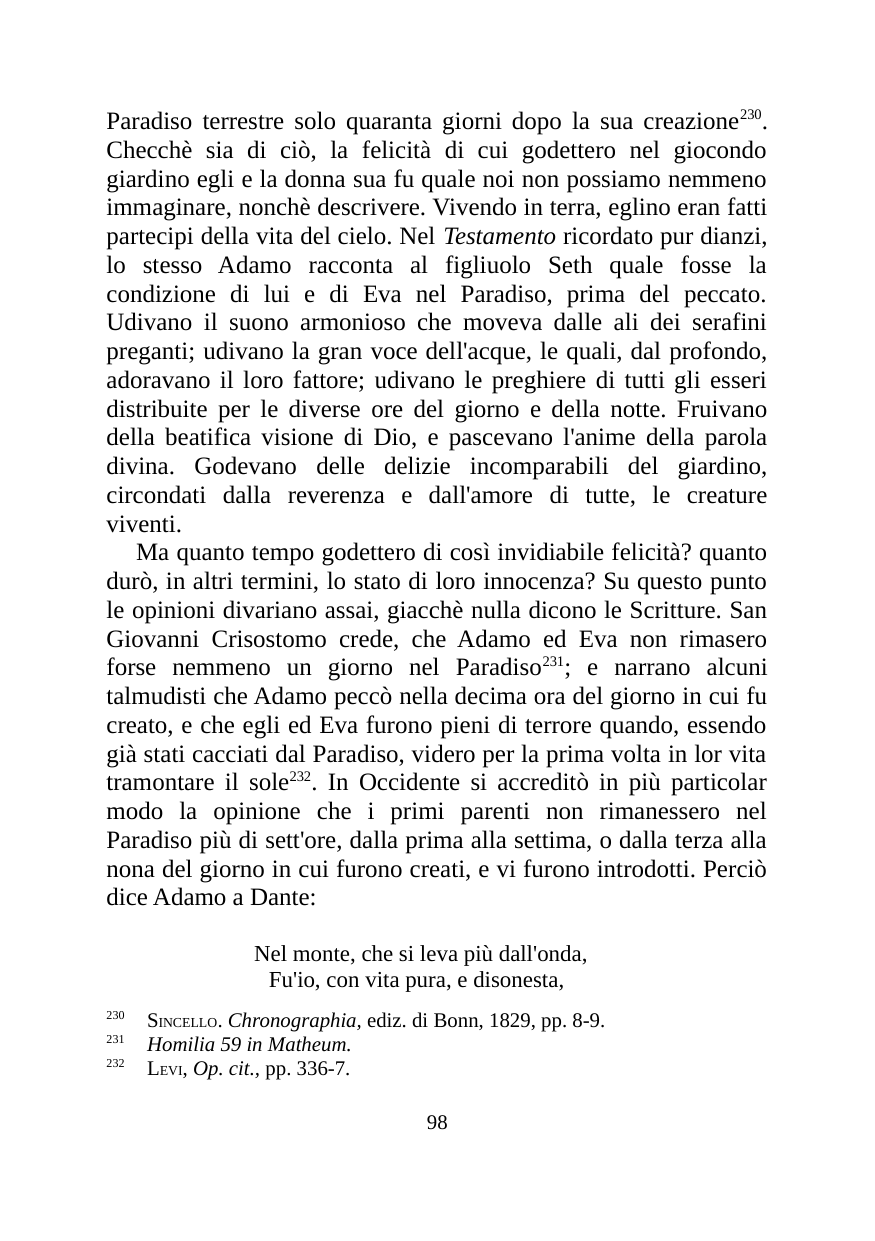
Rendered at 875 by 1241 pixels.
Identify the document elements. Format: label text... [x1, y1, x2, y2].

text Sincello. Chronographia, ediz. di Bonn, 1829, pp. 8-9. [106, 1008, 768, 1032]
text Levi, Op. cit., pp. 336-7. [106, 1056, 768, 1080]
text Paradiso terrestre solo quaranta giorni dopo la sua creazione. Checchè sia di ciò, la felicità di cui godettero nel giocondo giardino egli e la donna sua fu quale noi non possiamo nemmeno immaginare, nonchè descrivere. Vivendo in terra, eglino eran fatti partecipi della vita del cielo. Nel Testamento ricordato pur dianzi, lo stesso Adamo racconta al figliuolo Seth quale fosse la condizione di lui e di Eva nel Paradiso, prima del peccato. Udivano il suono armonioso che moveva dalle ali dei serafini preganti; udivano la gran voce dell'acque, le quali, dal profondo, adoravano il loro fattore; udivano le preghiere di tutti gli esseri distribuite per le diverse ore del giorno e della notte. Fruivano della beatifica visione di Dio, e pascevano l'anime della parola divina. Godevano delle delizie incomparabili del giardino, circondati dalla reverenza e dall'amore di tutte, le creature viventi. [106, 106, 768, 537]
text Fu'io, con vita pura, e disonesta, [239, 966, 768, 993]
text Nel monte, che si leva più dall'onda, [239, 940, 768, 966]
text Homilia 59 in Matheum. [106, 1032, 768, 1056]
text Ma quanto tempo godettero di così invidiabile felicità? quanto durò, in altri termini, lo stato di loro innocenza? Su questo punto le opinioni divariano assai, giacchè nulla dicono le Scritture. San Giovanni Crisostomo crede, che Adamo ed Eva non rimasero forse nemmeno un giorno nel Paradiso; e narrano alcuni talmudisti che Adamo peccò nella decima ora del giorno in cui fu creato, e che egli ed Eva furono pieni di terrore quando, essendo già stati cacciati dal Paradiso, videro per la prima volta in lor vita tramontare il sole. In Occidente si accreditò in più particolar modo la opinione che i primi parenti non rimanessero nel Paradiso più di sett'ore, dalla prima alla settima, o dalla terza alla nona del giorno in cui furono creati, e vi furono introdotti. Perciò dice Adamo a Dante: [106, 537, 768, 911]
